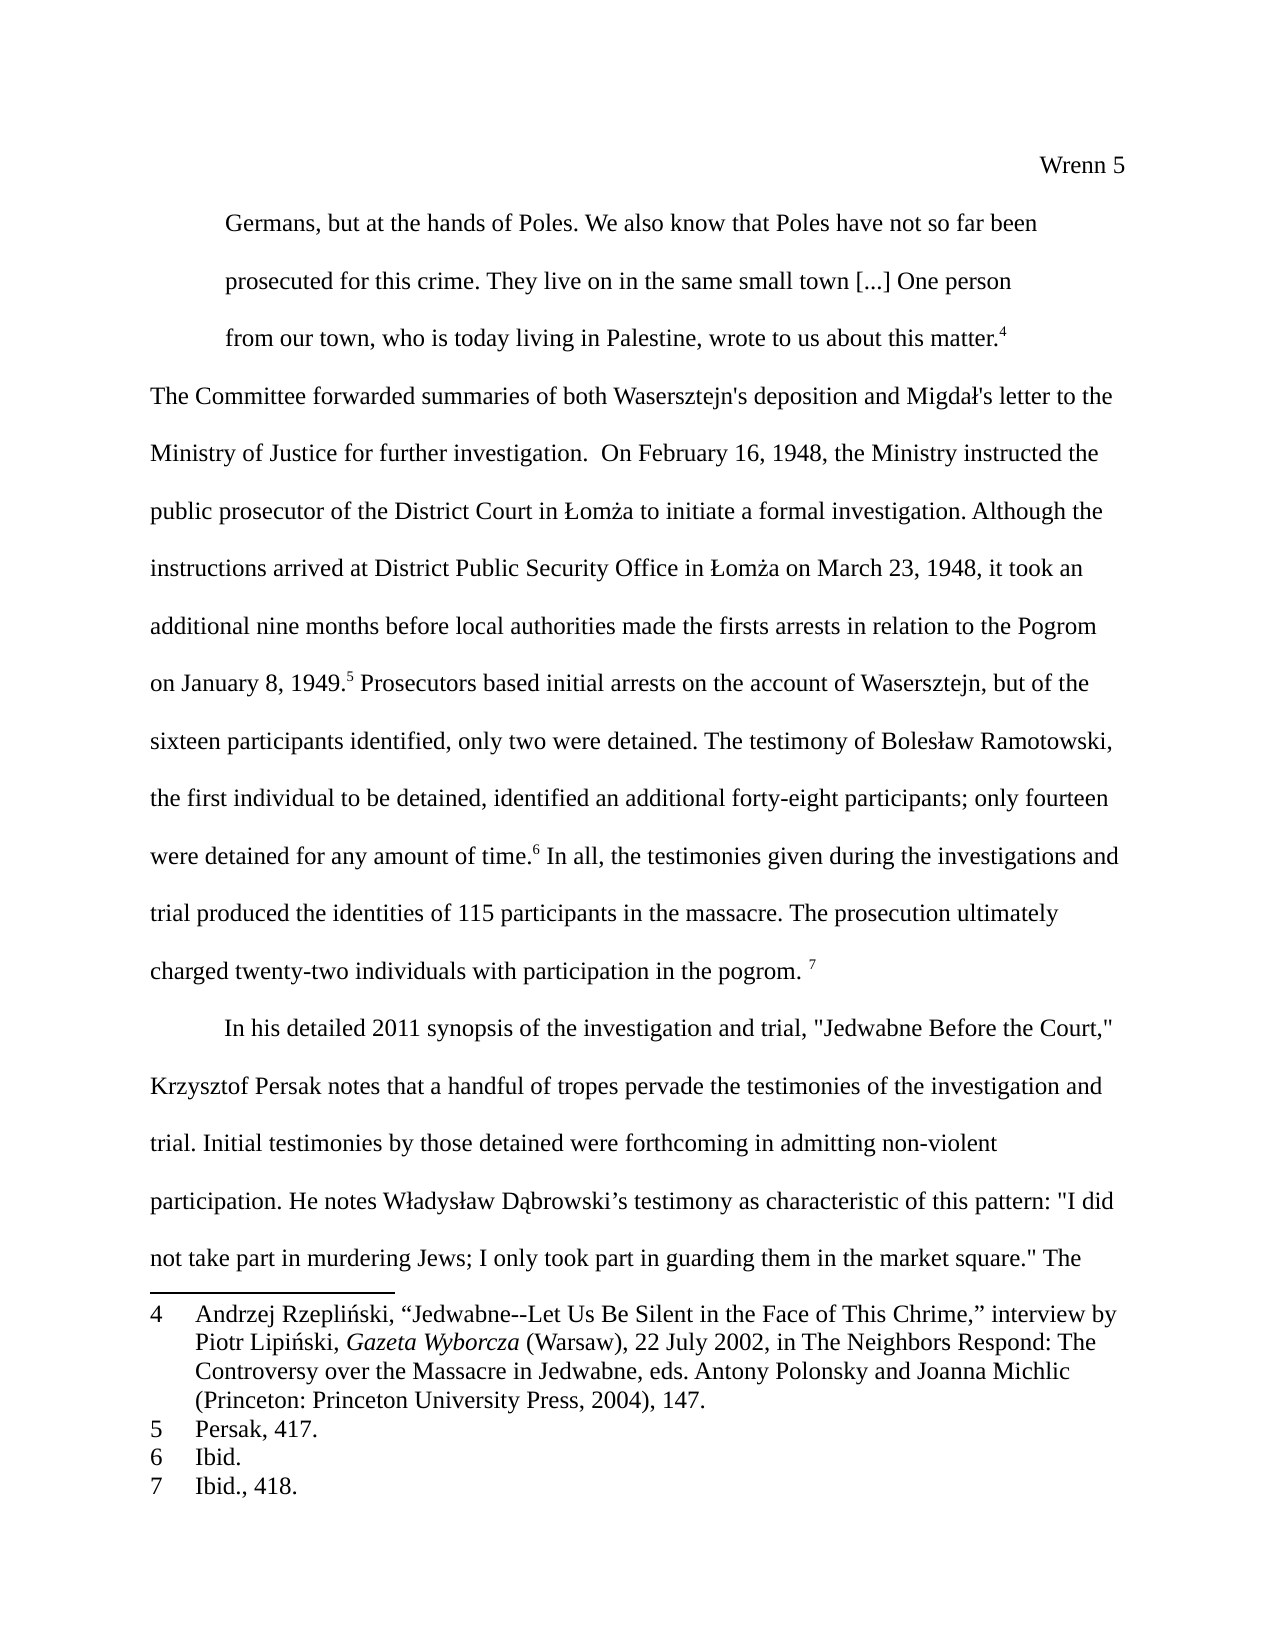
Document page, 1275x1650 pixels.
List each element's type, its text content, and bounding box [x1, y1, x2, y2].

text Germans, but at the hands of Poles. We also know that Poles have not so far been prosecuted for this crime. They live on in the same small town [...] One person from our town, who is today living in Palestine, wrote to us about this matter. [225, 208, 1050, 352]
text The Committee forwarded summaries of both Wasersztejn's deposition and Migdał's letter to the Ministry of Justice for further investigation. On February 16, 1948, the Ministry instructed the public prosecutor of the District Court in Łomża to initiate a formal investigation. Although the instructions arrived at District Public Security Office in Łomża on March 23, 1948, it took an additional nine months before local authorities made the firsts arrests in relation to the Pogrom on January 8, 1949. Prosecutors based initial arrests on the account of Wasersztejn, but of the sixteen participants identified, only two were detained. The testimony of Bolesław Ramotowski, the first individual to be detained, identified an additional forty-eight participants; only fourteen were detained for any amount of time. In all, the testimonies given during the investigations and trial produced the identities of 115 participants in the massacre. The prosecution ultimately charged twenty-two individuals with participation in the pogrom. [150, 381, 1125, 984]
text In his detailed 2011 synopsis of the investigation and trial, "Jedwabne Before the Court," Krzysztof Persak notes that a handful of tropes pervade the testimonies of the investigation and trial. Initial testimonies by those detained were forthcoming in admitting non-violent participation. He notes Władysław Dąbrowski’s testimony as characteristic of this pattern: "I did not take part in murdering Jews; I only took part in guarding them in the market square." The [150, 1013, 1125, 1272]
text Ibid. [150, 1442, 1125, 1471]
text Persak, 417. [150, 1414, 1125, 1442]
text Andrzej Rzepliński, “Jedwabne--Let Us Be Silent in the Face of This Chrime,” interview by Piotr Lipiński, Gazeta Wyborcza (Warsaw), 22 July 2002, in The Neighbors Respond: The Controversy over the Massacre in Jedwabne, eds. Antony Polonsky and Joanna Michlic (Princeton: Princeton University Press, 2004), 147. [150, 1299, 1125, 1414]
text Ibid., 418. [150, 1471, 1125, 1500]
